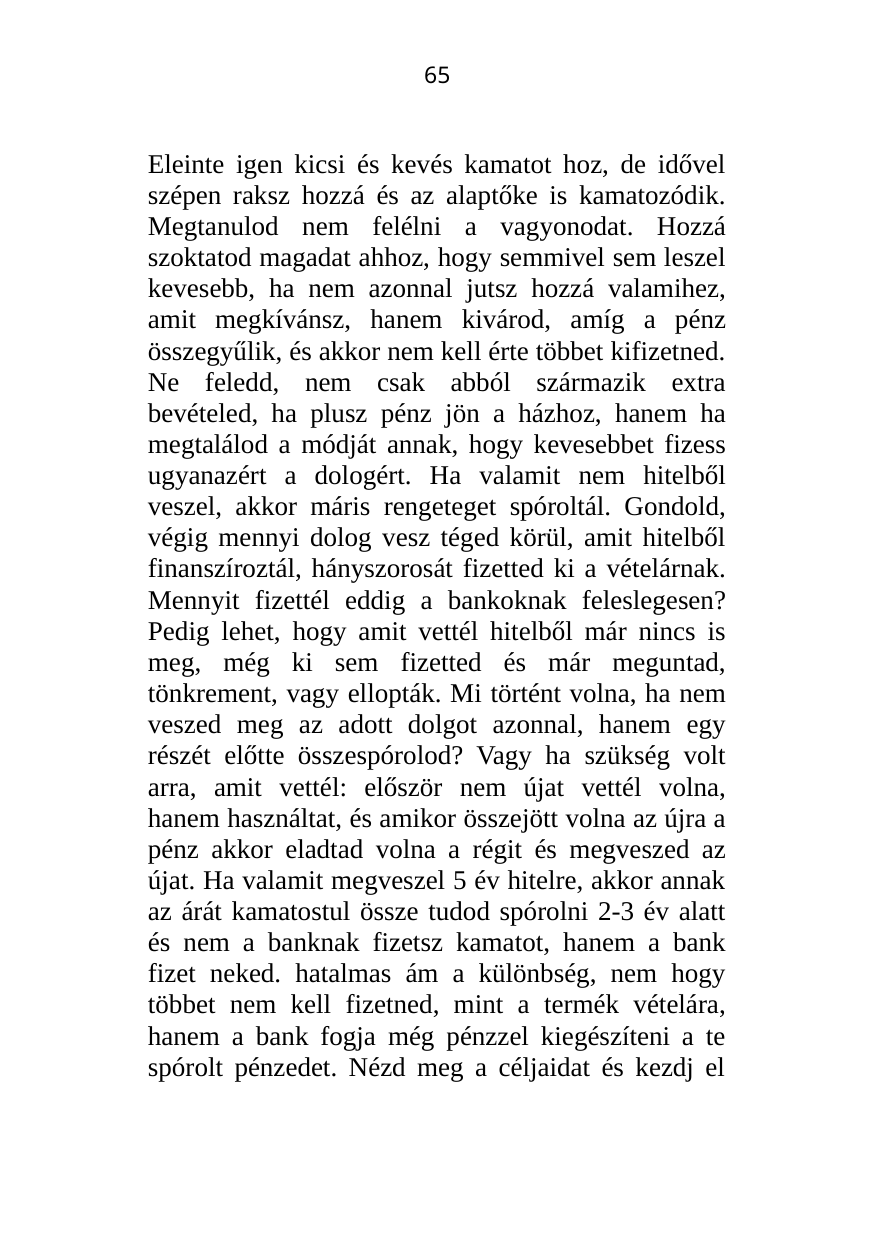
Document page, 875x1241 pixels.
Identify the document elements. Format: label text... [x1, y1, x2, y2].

text Eleinte igen kicsi és kevés kamatot hoz, de idővel szépen raksz hozzá és az alaptőke is kamatozódik. Megtanulod nem felélni a vagyonodat. Hozzá szoktatod magadat ahhoz, hogy semmivel sem leszel kevesebb, ha nem azonnal jutsz hozzá valamihez, amit megkívánsz, hanem kivárod, amíg a pénz összegyűlik, és akkor nem kell érte többet kifizetned. Ne feledd, nem csak abból származik extra bevételed, ha plusz pénz jön a házhoz, hanem ha megtalálod a módját annak, hogy kevesebbet fizess ugyanazért a dologért. Ha valamit nem hitelből veszel, akkor máris rengeteget spóroltál. Gondold, végig mennyi dolog vesz téged körül, amit hitelből finanszíroztál, hányszorosát fizetted ki a vételárnak. Mennyit fizettél eddig a bankoknak feleslegesen? Pedig lehet, hogy amit vettél hitelből már nincs is meg, még ki sem fizetted és már meguntad, tönkrement, vagy ellopták. Mi történt volna, ha nem veszed meg az adott dolgot azonnal, hanem egy részét előtte összespórolod? Vagy ha szükség volt arra, amit vettél: először nem újat vettél volna, hanem használtat, és amikor összejött volna az újra a pénz akkor eladtad volna a régit és megveszed az újat. Ha valamit megveszel 5 év hitelre, akkor annak az árát kamatostul össze tudod spórolni 2-3 év alatt és nem a banknak fizetsz kamatot, hanem a bank fizet neked. hatalmas ám a különbség, nem hogy többet nem kell fizetned, mint a termék vételára, hanem a bank fogja még pénzzel kiegészíteni a te spórolt pénzedet. Nézd meg a céljaidat és kezdj el [148, 148, 726, 1082]
